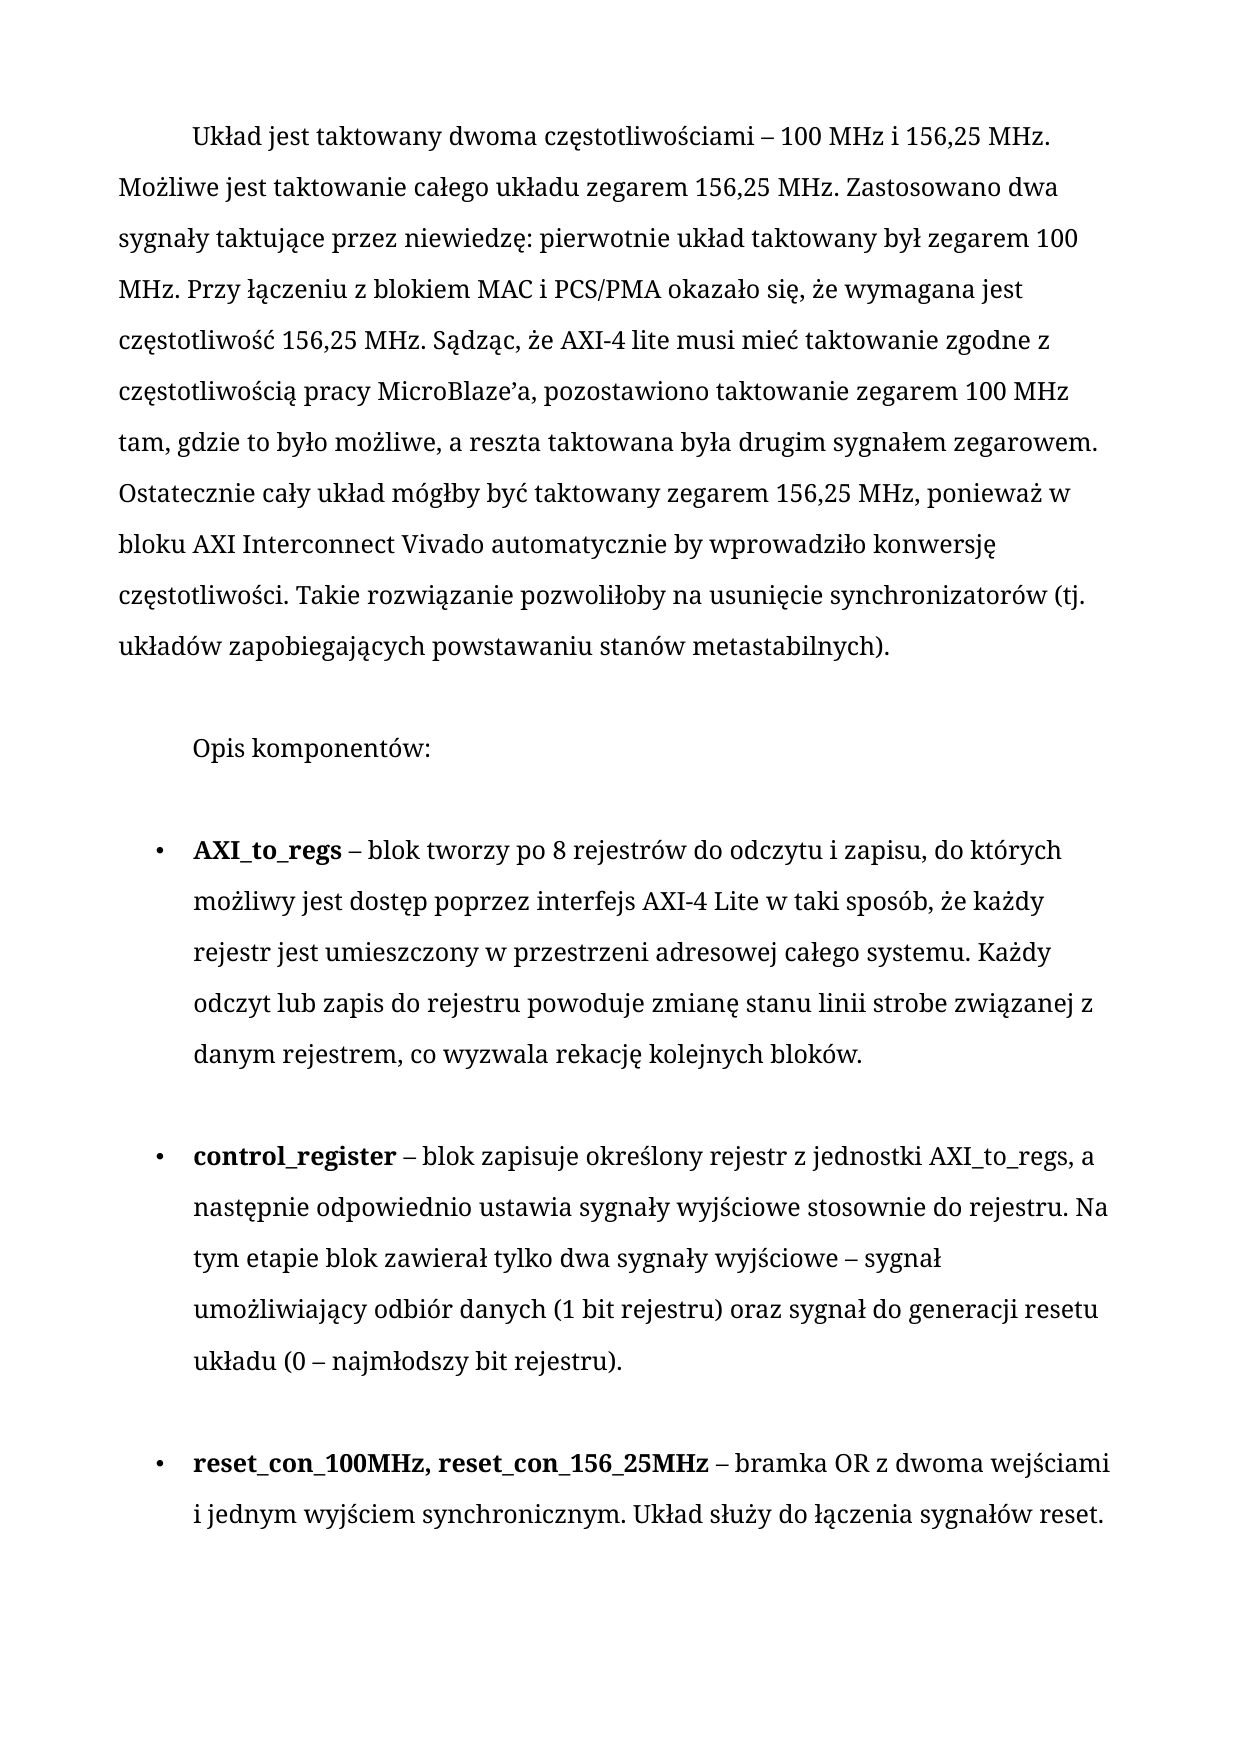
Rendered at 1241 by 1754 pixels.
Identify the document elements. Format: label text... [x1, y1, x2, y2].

list reset_con_100MHz, reset_con_156_25MHz – bramka OR z dwoma wejściami i jednym wyjściem synchronicznym. Układ służy do łączenia sygnałów reset. [156, 1445, 1122, 1530]
list control_register – blok zapisuje określony rejestr z jednostki AXI_to_regs, a następnie odpowiednio ustawia sygnały wyjściowe stosownie do rejestru. Na tym etapie blok zawierał tylko dwa sygnały wyjściowe – sygnał umożliwiający odbiór danych (1 bit rejestru) oraz sygnał do generacji resetu układu (0 – najmłodszy bit rejestru). [156, 1139, 1122, 1377]
text Układ jest taktowany dwoma częstotliwościami – 100 MHz i 156,25 MHz. Możliwe jest taktowanie całego układu zegarem 156,25 MHz. Zastosowano dwa sygnały taktujące przez niewiedzę: pierwotnie układ taktowany był zegarem 100 MHz. Przy łączeniu z blokiem MAC i PCS/PMA okazało się, że wymagana jest częstotliwość 156,25 MHz. Sądząc, że AXI-4 lite musi mieć taktowanie zgodne z częstotliwością pracy MicroBlaze’a, pozostawiono taktowanie zegarem 100 MHz tam, gdzie to było możliwe, a reszta taktowana była drugim sygnałem zegarowem. Ostatecznie cały układ mógłby być taktowany zegarem 156,25 MHz, ponieważ w bloku AXI Interconnect Vivado automatycznie by wprowadziło konwersję częstotliwości. Takie rozwiązanie pozwoliłoby na usunięcie synchronizatorów (tj. układów zapobiegających powstawaniu stanów metastabilnych). [118, 118, 1122, 663]
text Opis komponentów: [118, 731, 1122, 765]
list AXI_to_regs – blok tworzy po 8 rejestrów do odczytu i zapisu, do których możliwy jest dostęp poprzez interfejs AXI-4 Lite w taki sposób, że każdy rejestr jest umieszczony w przestrzeni adresowej całego systemu. Każdy odczyt lub zapis do rejestru powoduje zmianę stanu linii strobe związanej z danym rejestrem, co wyzwala rekację kolejnych bloków. [156, 833, 1122, 1071]
